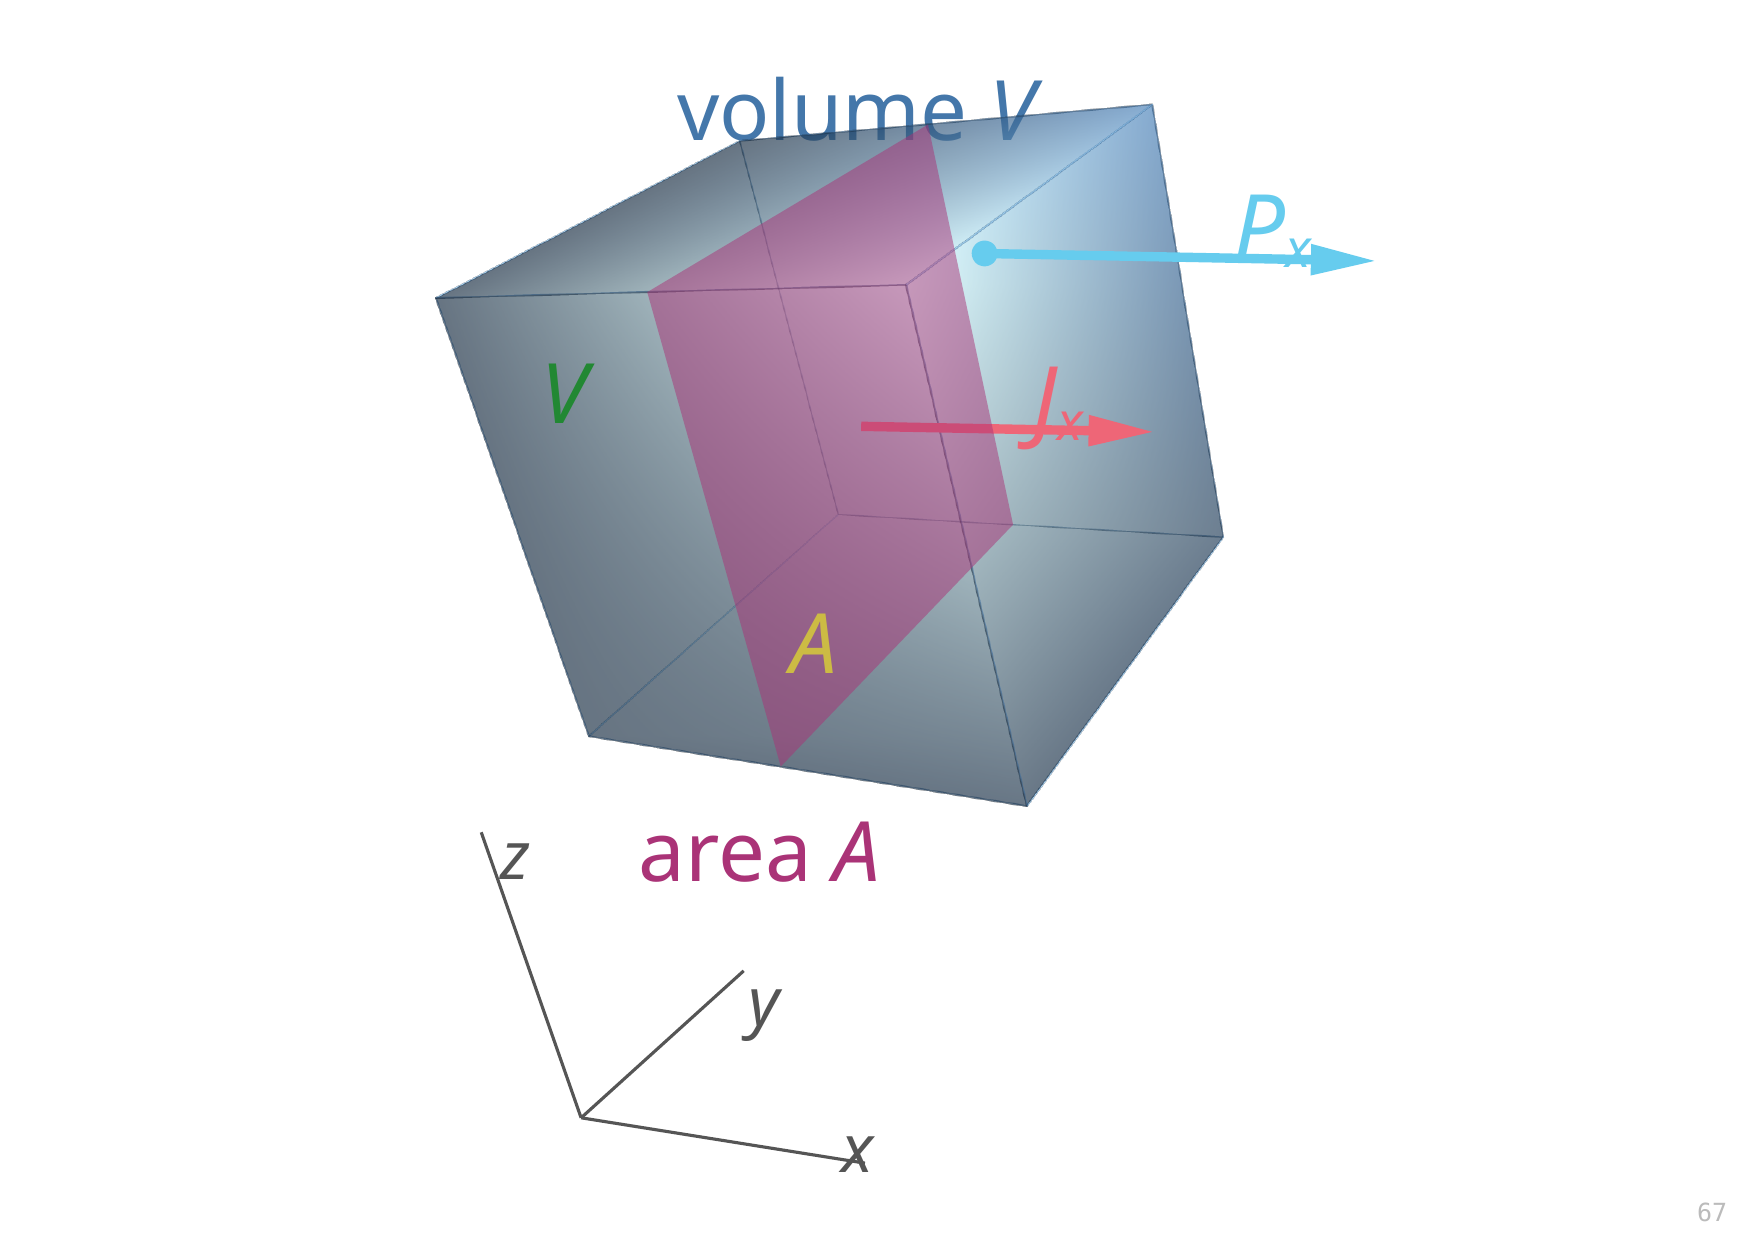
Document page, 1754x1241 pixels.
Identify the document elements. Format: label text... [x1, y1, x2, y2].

text_box Jx [1017, 327, 1105, 425]
text_box Px [1218, 154, 1332, 254]
text_box volume V [662, 43, 1054, 142]
text_box y [733, 946, 775, 1029]
text_box [647, 124, 1014, 767]
text_box A [775, 577, 866, 676]
text_box V [526, 327, 617, 426]
text_box area A [623, 784, 890, 883]
text_box z [486, 801, 525, 883]
text_box x [827, 1094, 868, 1176]
